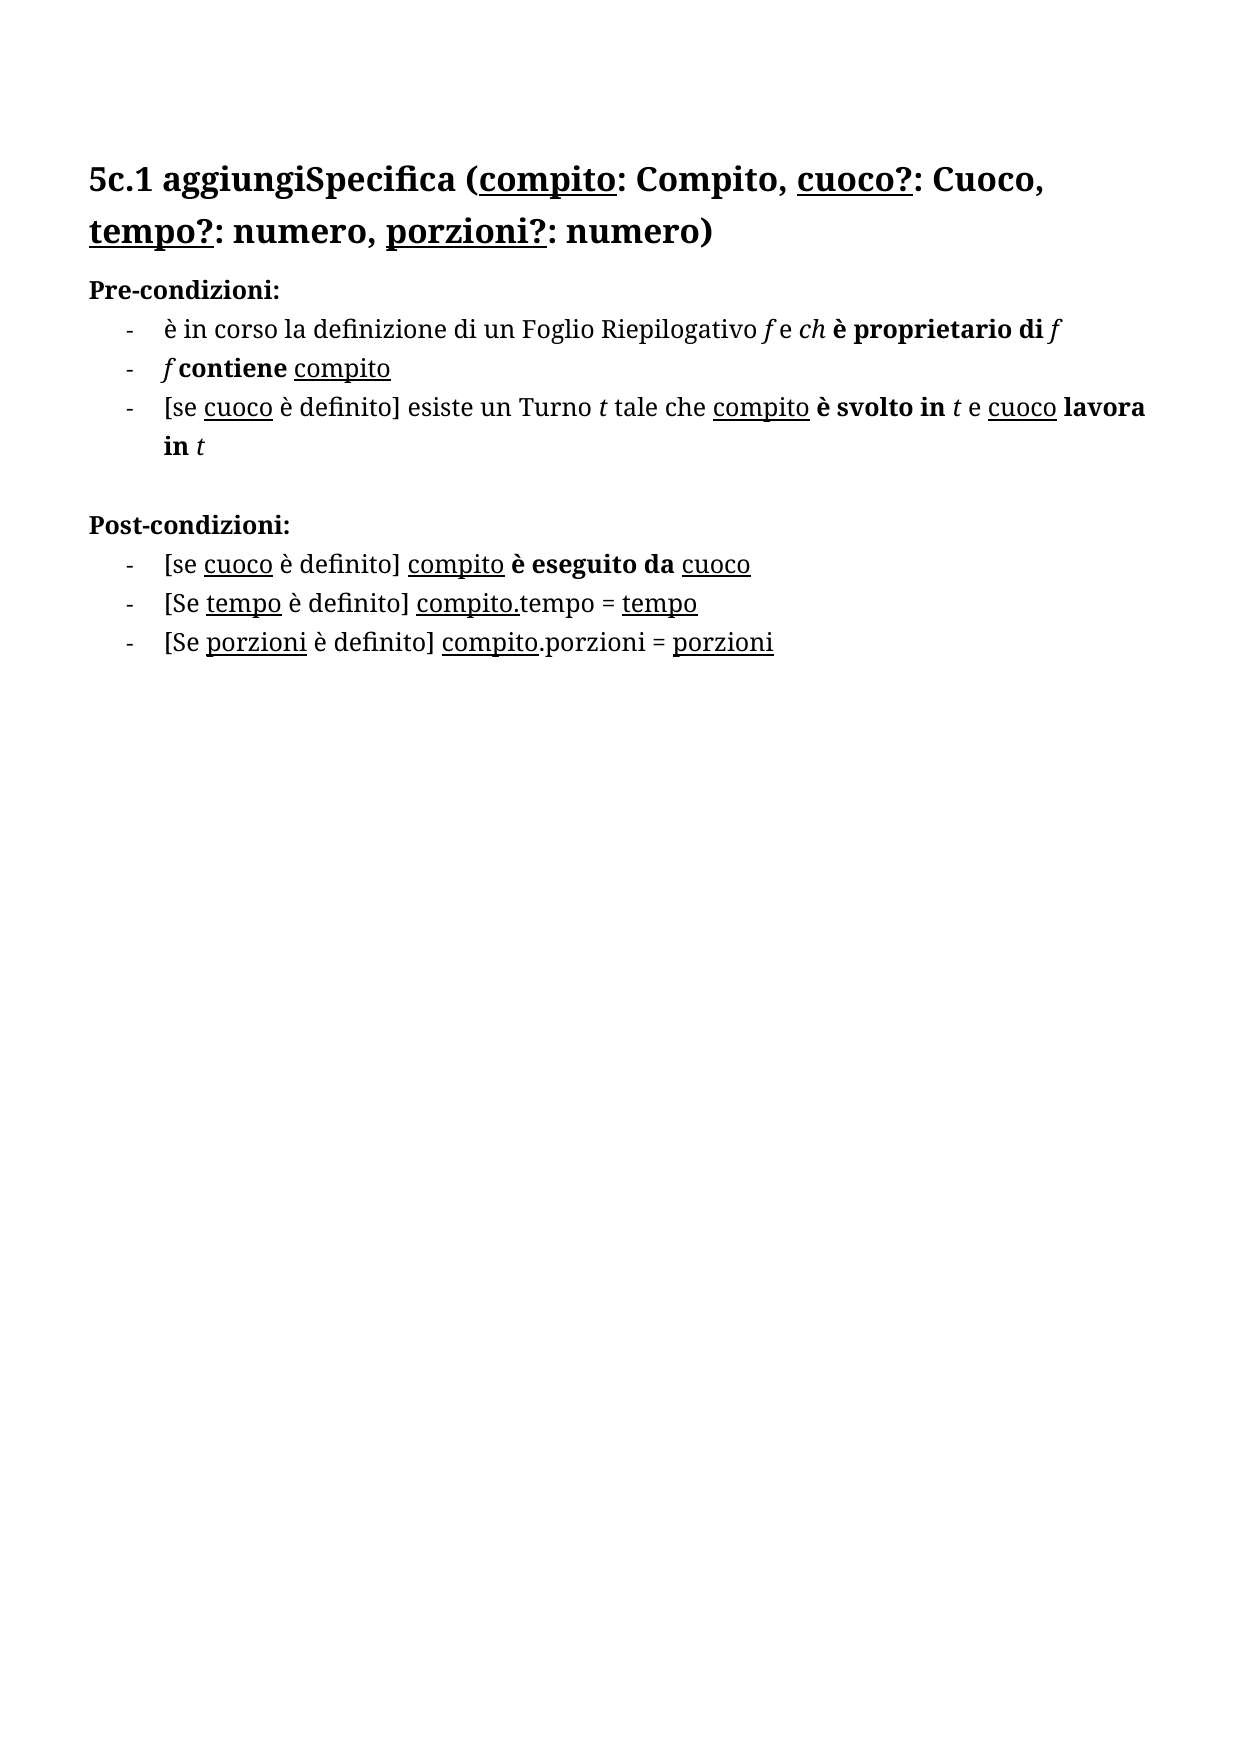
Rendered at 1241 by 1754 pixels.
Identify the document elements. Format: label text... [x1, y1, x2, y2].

list [se cuoco è definito] esiste un Turno t tale che compito è svolto in t e cuoco lavora in t [126, 390, 1152, 463]
list [Se tempo è definito] compito.tempo = tempo [126, 586, 1152, 620]
list [Se porzioni è definito] compito.porzioni = porzioni [126, 625, 1152, 659]
text Post-condizioni: [88, 507, 1152, 541]
list [se cuoco è definito] compito è eseguito da cuoco [126, 547, 1152, 581]
text Pre-condizioni: [88, 272, 1152, 306]
subtitle 5c.1 aggiungiSpecifica (compito: Compito, cuoco?: Cuoco, tempo?: numero, porzioni?: numero) [88, 156, 1152, 253]
list f contiene compito [126, 351, 1152, 385]
list è in corso la definizione di un Foglio Riepilogativo f e ch è proprietario di f [126, 312, 1152, 346]
